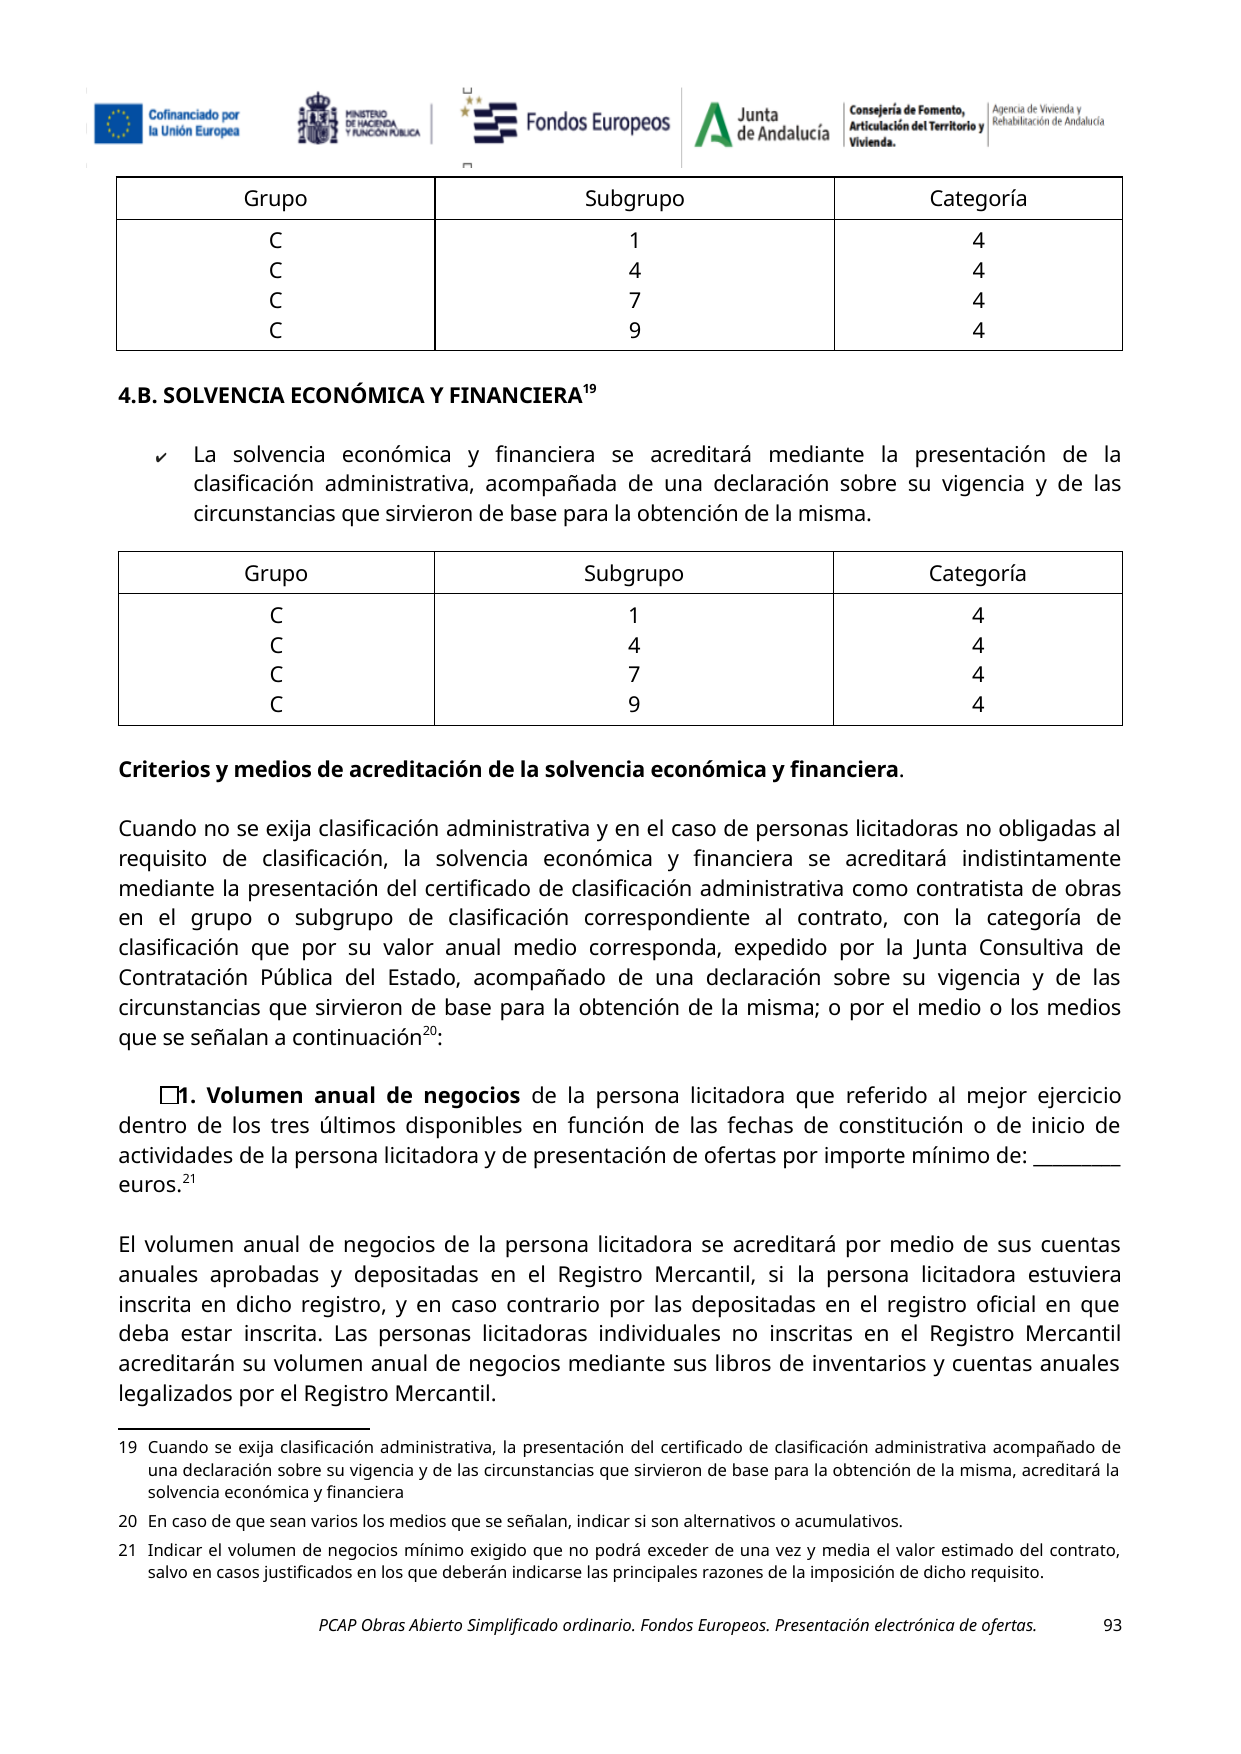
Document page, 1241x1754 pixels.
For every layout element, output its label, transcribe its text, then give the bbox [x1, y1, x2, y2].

table_header Categoría [834, 552, 1122, 593]
text El volumen anual de negocios de la persona licitadora se acreditará por medio de sus cuentas anuales aprobadas y depositadas en el Registro Mercantil, si la persona licitadora estuviera inscrita en dicho registro, y en caso contrario por las depositadas en el registro oficial en que deba estar inscrita. Las personas licitadoras individuales no inscritas en el Registro Mercantil acreditarán su volumen anual de negocios mediante sus libros de inventarios y cuentas anuales legalizados por el Registro Mercantil. [118, 1229, 1122, 1408]
text Criterios y medios de acreditación de la solvencia económica y financiera. [118, 754, 1122, 784]
table_cell 4 4 4 4 [834, 594, 1122, 725]
table_header Grupo [117, 178, 434, 219]
table_header Subgrupo [436, 178, 834, 219]
text Cuando no se exija clasificación administrativa y en el caso de personas licitadoras no obligadas al requisito de clasificación, la solvencia económica y financiera se acreditará indistintamente mediante la presentación del certificado de clasificación administrativa como contratista de obras en el grupo o subgrupo de clasificación correspondiente al contrato, con la categoría de clasificación que por su valor anual medio corresponda, expedido por la Junta Consultiva de Contratación Pública del Estado, acompañado de una declaración sobre su vigencia y de las circunstancias que sirvieron de base para la obtención de la misma; o por el medio o los medios que se señalan a continuación: [118, 813, 1122, 1051]
text Indicar el volumen de negocios mínimo exigido que no podrá exceder de una vez y media el valor estimado del contrato, salvo en casos justificados en los que deberán indicarse las principales razones de la imposición de dicho requisito. [118, 1538, 1122, 1584]
table_header Subgrupo [435, 552, 833, 593]
table_cell C C C C [119, 594, 434, 725]
table_cell 4 4 4 4 [835, 220, 1122, 350]
text Cuando se exija clasificación administrativa, la presentación del certificado de clasificación administrativa acompañado de una declaración sobre su vigencia y de las circunstancias que sirvieron de base para la obtención de la misma, acreditará la solvencia económica y financiera [118, 1436, 1122, 1504]
table_cell 1 4 7 9 [435, 594, 833, 725]
picture [86, 84, 1118, 168]
table_header Categoría [835, 178, 1122, 219]
text 4.B. SOLVENCIA ECONÓMICA Y FINANCIERA [118, 380, 1122, 410]
list La solvencia económica y financiera se acreditará mediante la presentación de la clasificación administrativa, acompañada de una declaración sobre su vigencia y de las circunstancias que sirvieron de base para la obtención de la misma. [156, 439, 1122, 528]
text En caso de que sean varios los medios que se señalan, indicar si son alternativos o acumulativos. [118, 1509, 1122, 1532]
table_cell 1 4 7 9 [436, 220, 834, 350]
table_cell C C C C [117, 220, 434, 350]
text 1. Volumen anual de negocios de la persona licitadora que referido al mejor ejercicio dentro de los tres últimos disponibles en función de las fechas de constitución o de inicio de actividades de la persona licitadora y de presentación de ofertas por importe mínimo de: _________ euros. [118, 1080, 1122, 1199]
table_header Grupo [119, 552, 434, 593]
